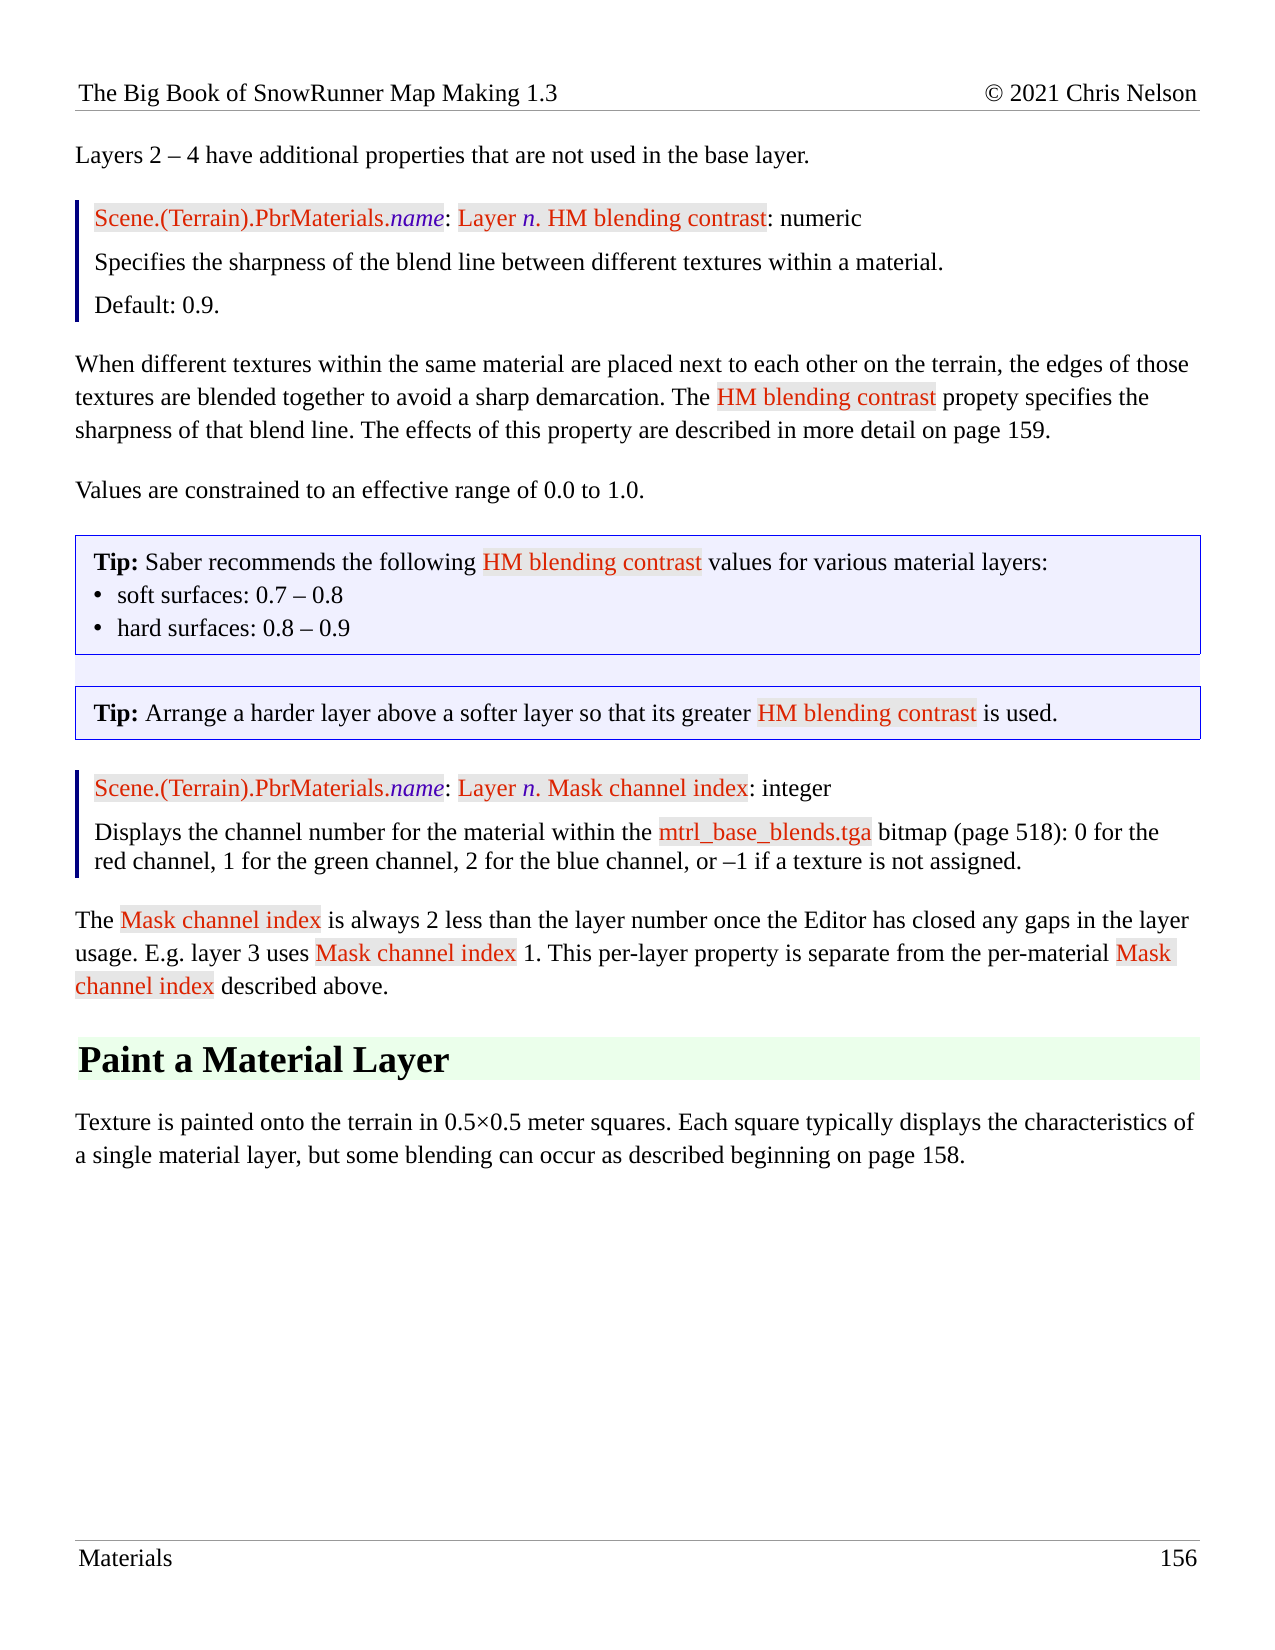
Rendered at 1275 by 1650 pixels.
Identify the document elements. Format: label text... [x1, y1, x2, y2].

list Saber recommends the following HM blending contrast values for various material layers: [76, 536, 1200, 568]
text When different textures within the same material are placed next to each other on the terrain, the edges of those textures are blended together to avoid a sharp demarcation. The HM blending contrast propety specifies the sharpness of that blend line. The effects of this property are described in more detail on page 159. [75, 349, 1200, 444]
text Displays the channel number for the material within the mtrl_base_blends.tga bitmap (page 518): 0 for the red channel, 1 for the green channel, 2 for the blue channel, or –1 if a texture is not assigned. [79, 814, 1200, 878]
text Texture is painted onto the terrain in 0.5×0.5 meter squares. Each square typically displays the characteristics of a single material layer, but some blending can occur as described beginning on page 158. [75, 1107, 1200, 1169]
text The Mask channel index is always 2 less than the layer number once the Editor has closed any gaps in the layer usage. E.g. layer 3 uses Mask channel index 1. This per-layer property is separate from the per-material Mask channel index described above. [75, 905, 1200, 999]
text Scene.(Terrain).PbrMaterials.name: Layer n. Mask channel index: integer [79, 770, 1200, 802]
list Arrange a harder layer above a softer layer so that its greater HM blending contrast is used. [76, 687, 1200, 739]
list hard surfaces: 0.8 – 0.9 [76, 601, 1200, 654]
text Specifies the sharpness of the blend line between different textures within a material. [79, 244, 1200, 275]
list soft surfaces: 0.7 – 0.8 [76, 568, 1200, 601]
text Scene.(Terrain).PbrMaterials.name: Layer n. HM blending contrast: numeric [79, 200, 1200, 232]
subtitle Paint a Material Layer [78, 1037, 1200, 1080]
text Values are constrained to an effective range of 0.0 to 1.0. [75, 475, 1200, 504]
text Layers 2 – 4 have additional properties that are not used in the base layer. [75, 140, 1200, 169]
text Default: 0.9. [79, 287, 1200, 322]
